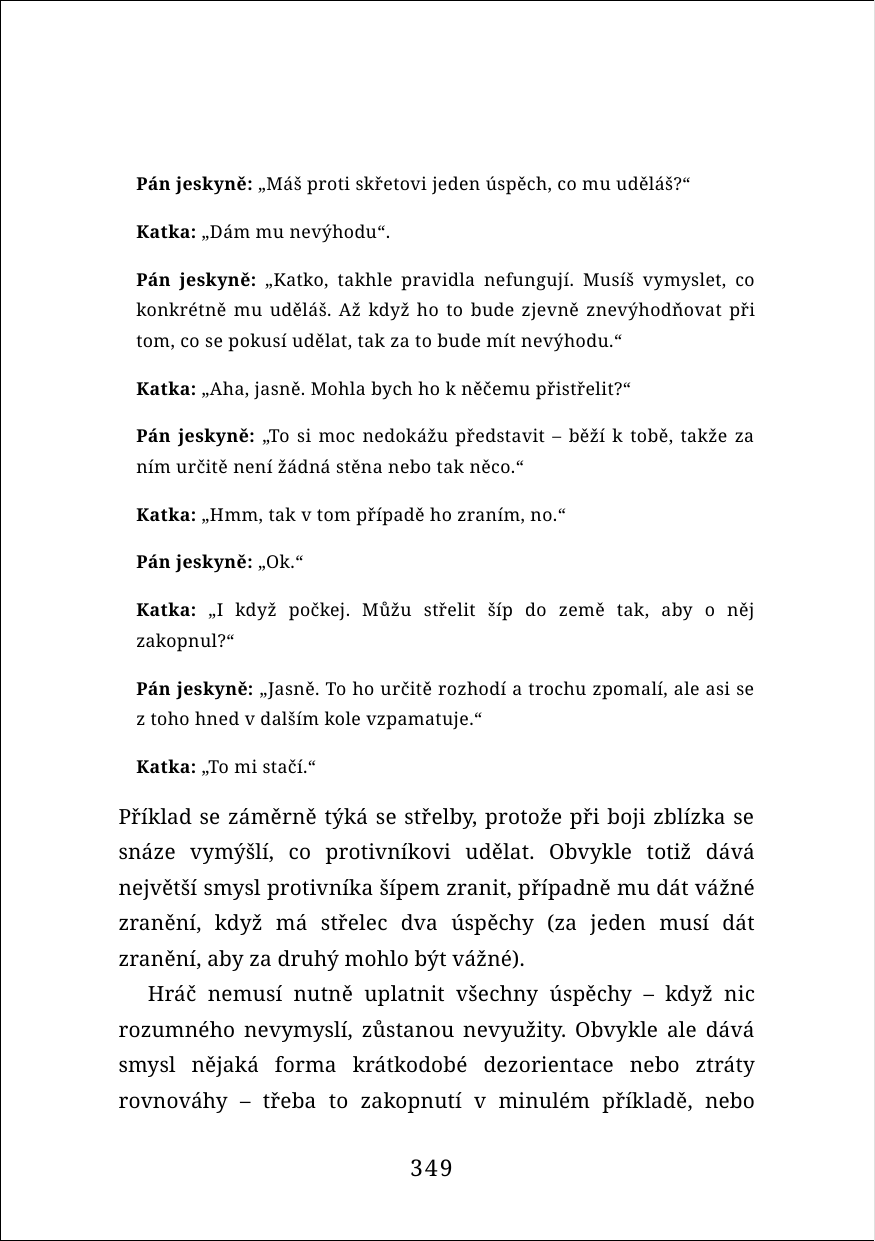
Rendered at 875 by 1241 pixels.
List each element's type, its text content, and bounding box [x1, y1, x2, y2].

text Pán jeskyně: „Jasně. To ho určitě rozhodí a trochu zpomalí, ale asi se z toho hned v dalším kole vzpamatuje.“ [136, 676, 756, 730]
text Pán jeskyně: „Máš proti skřetovi jeden úspěch, co mu uděláš?“ [136, 172, 756, 196]
text Pán jeskyně: „Katko, takhle pravidla nefungují. Musíš vymyslet, co konkrétně mu uděláš. Až když ho to bude zjevně znevýhodňovat při tom, co se pokusí udělat, tak za to bude mít nevýhodu.“ [136, 268, 756, 352]
text Katka: „I když počkej. Můžu střelit šíp do země tak, aby o něj zakopnul?“ [136, 598, 756, 652]
text Katka: „Aha, jasně. Mohla bych ho k něčemu přistřelit?“ [136, 376, 756, 400]
text Pán jeskyně: „To si moc nedokážu představit – běží k tobě, takže za ním určitě není žádná stěna nebo tak něco.“ [136, 424, 756, 478]
text Katka: „Hmm, tak v tom případě ho zraním, no.“ [136, 502, 756, 526]
text Příklad se záměrně týká se střelby, protože při boji zblízka se snáze vymýšlí, co protivníkovi udělat. Obvykle totiž dává největší smysl protivníka šípem zranit, případně mu dát vážné zranění, když má střelec dva úspěchy (za jeden musí dát zranění, aby za druhý mohlo být vážné). Hráč nemusí nutně uplatnit všechny úspěchy – když nic rozumného nevymyslí, zůstanou nevyužity. Obvykle ale dává smysl nějaká forma krátkodobé dezorientace nebo ztráty rovnováhy – třeba to zakopnutí v minulém příkladě, nebo [118, 802, 756, 1114]
text Katka: „Dám mu nevýhodu“. [136, 220, 756, 244]
text Katka: „To mi stačí.“ [136, 754, 756, 778]
text Pán jeskyně: „Ok.“ [136, 550, 756, 574]
